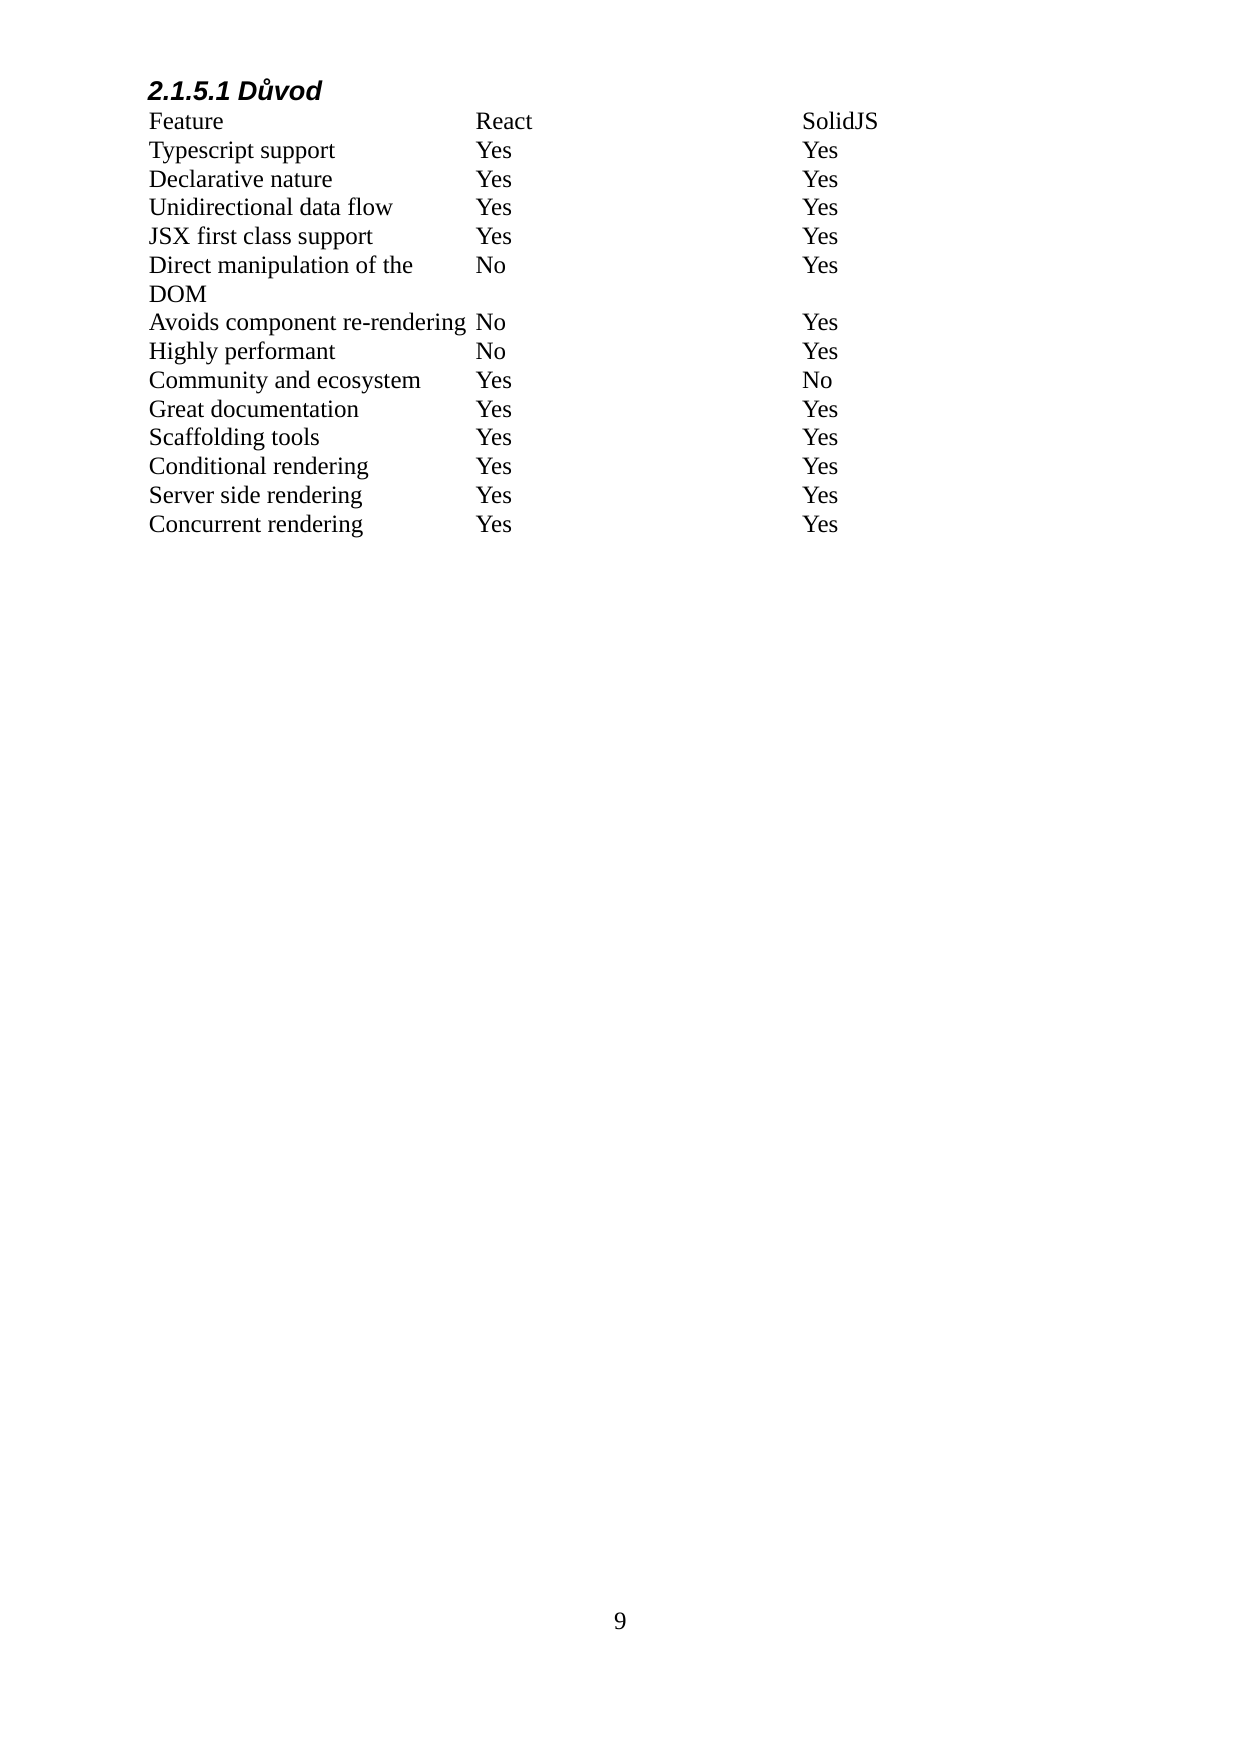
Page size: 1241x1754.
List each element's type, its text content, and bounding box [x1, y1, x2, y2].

table_cell JSX first class support [148, 221, 474, 250]
table_cell Conditional rendering [148, 451, 474, 480]
table_cell Declarative nature [148, 164, 474, 192]
table_cell No [474, 308, 801, 336]
table_cell Yes [801, 164, 1127, 192]
table_cell Scaffolding tools [148, 423, 474, 451]
table_cell Yes [474, 193, 801, 221]
table_cell Yes [474, 509, 801, 595]
table_cell Yes [801, 221, 1127, 250]
table_cell Yes [474, 451, 801, 480]
table_cell Yes [474, 423, 801, 451]
table_cell Unidirectional data flow [148, 193, 474, 221]
table_header SolidJS [801, 106, 1127, 135]
table_cell Yes [474, 365, 801, 394]
table_cell Highly performant [148, 336, 474, 365]
table_cell Yes [474, 164, 801, 192]
table_cell Yes [801, 250, 1127, 307]
table_header React [474, 106, 801, 135]
table_cell Yes [474, 135, 801, 164]
table_cell Yes [801, 451, 1127, 480]
table_cell Yes [801, 336, 1127, 365]
table_cell Typescript support [148, 135, 474, 164]
table_cell Yes [474, 394, 801, 422]
table_header Feature [148, 106, 474, 135]
table_cell Community and ecosystem [148, 365, 474, 394]
table_cell No [474, 250, 801, 307]
table_cell Concurrent rendering [148, 509, 474, 595]
table_cell No [474, 336, 801, 365]
table_cell Yes [801, 423, 1127, 451]
table_cell Direct manipulation of the DOM [148, 250, 474, 307]
table_cell Yes [801, 509, 1127, 595]
table_cell Yes [801, 135, 1127, 164]
table_cell Avoids component re-rendering [148, 308, 474, 336]
table_cell Yes [801, 193, 1127, 221]
table_cell Server side rendering [148, 480, 474, 509]
table_cell Yes [474, 480, 801, 509]
subtitle Důvod [148, 75, 1093, 106]
table_cell No [801, 365, 1127, 394]
table_cell Yes [801, 480, 1127, 509]
table_cell Yes [474, 221, 801, 250]
table_cell Great documentation [148, 394, 474, 422]
table_cell Yes [801, 308, 1127, 336]
table_cell Yes [801, 394, 1127, 422]
